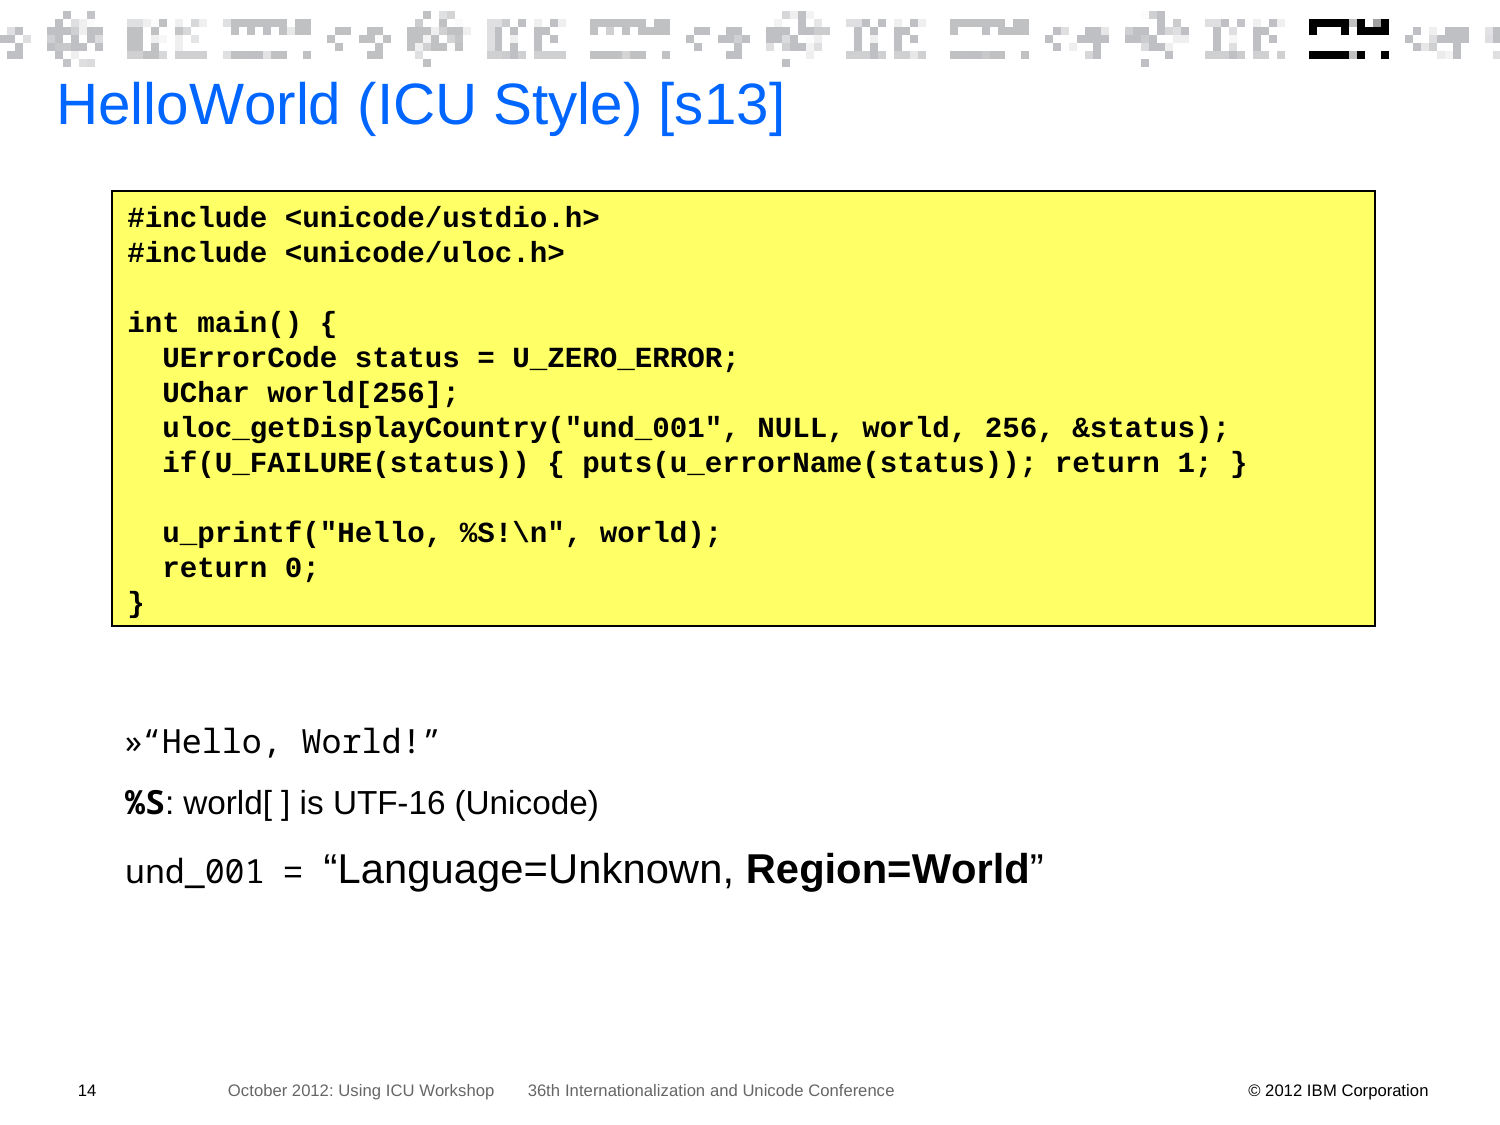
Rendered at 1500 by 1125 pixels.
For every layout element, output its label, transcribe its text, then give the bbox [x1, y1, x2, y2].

picture [0, 0, 1500, 1066]
title HelloWorld (ICU Style) [s13] [41, 66, 1467, 172]
text_box #include <unicode/ustdio.h> #include <unicode/uloc.h> int main() { UErrorCode status = U_ZERO_ERROR; UChar world[256]; uloc_getDisplayCountry("und_001", NULL, world, 256, &status); if(U_FAILURE(status)) { puts(u_errorName(status)); return 1; } u_printf("Hello, %S!\n", world); return 0; } [112, 191, 1375, 627]
list »“Hello, World!” %S: world[ ] is UTF-16 (Unicode) und_001 = “Language=Unknown, Region=World” [110, 712, 1392, 974]
